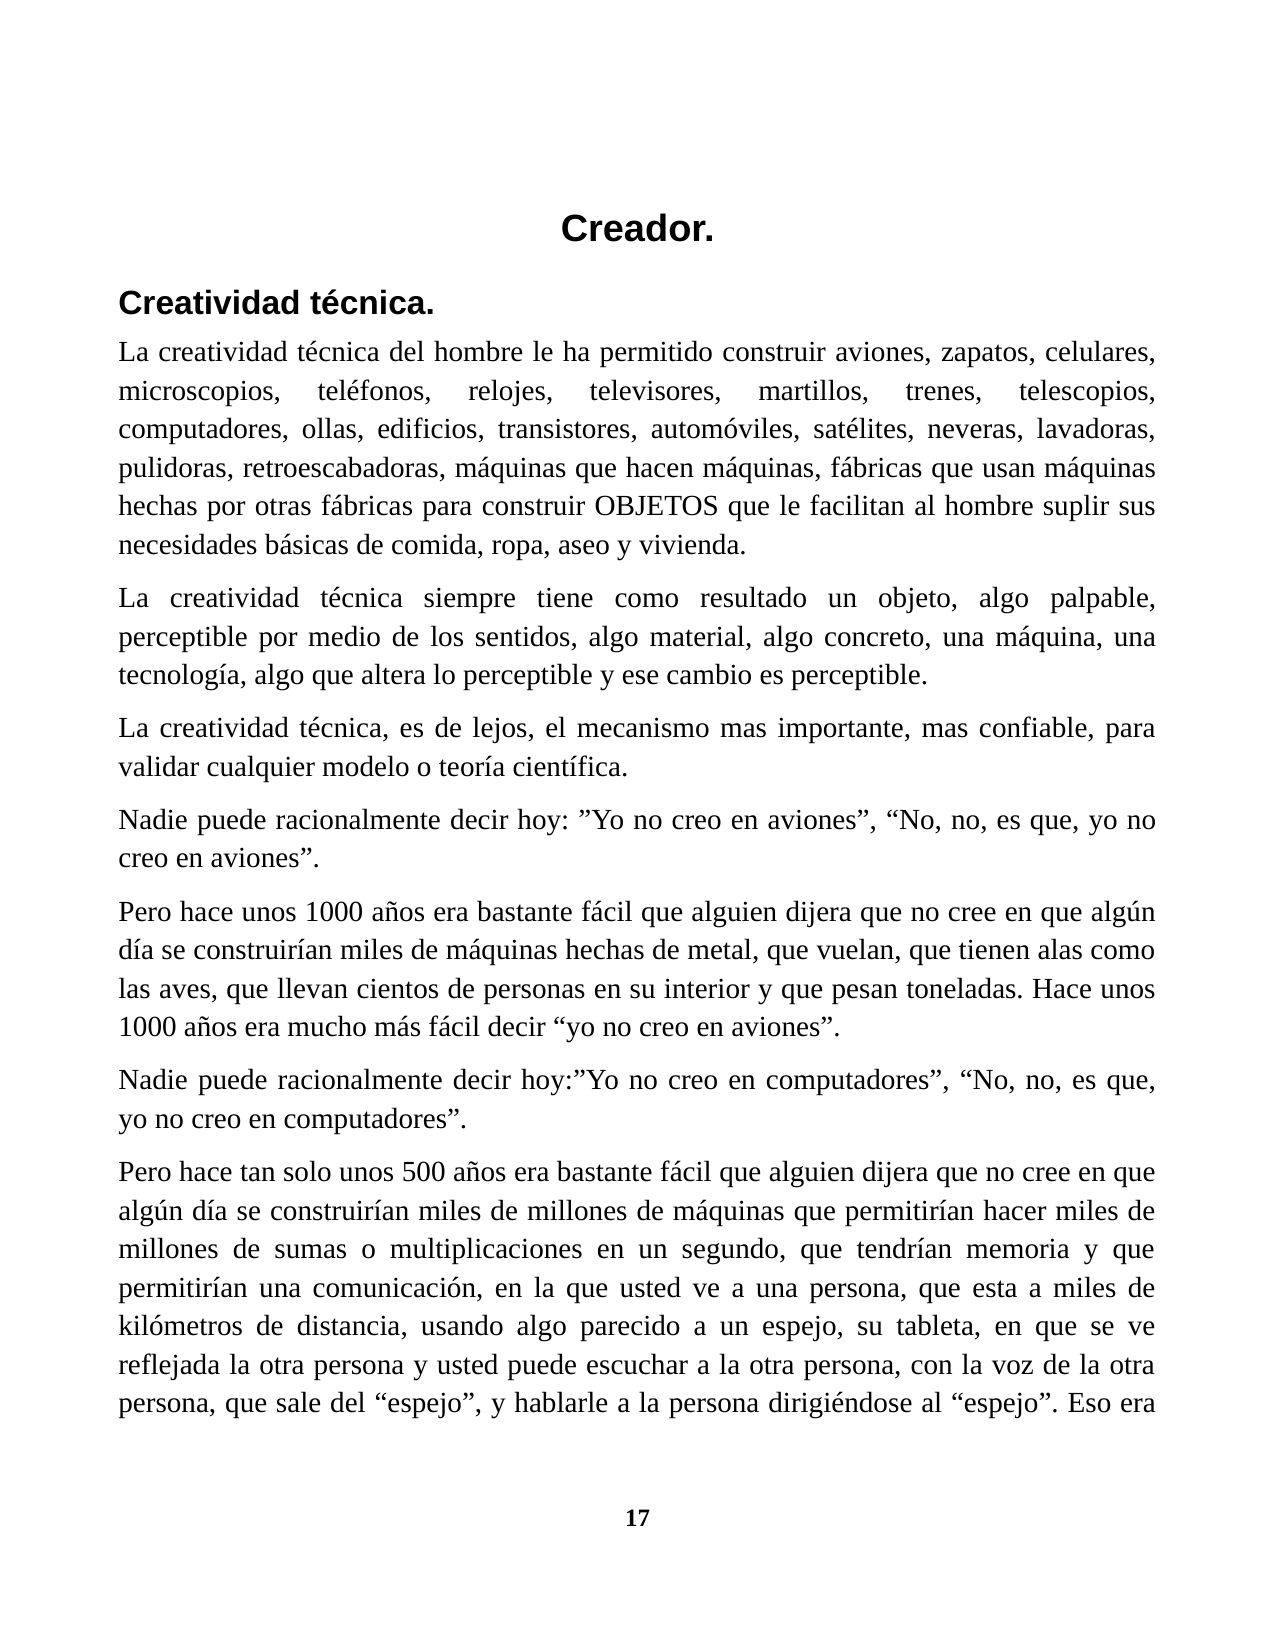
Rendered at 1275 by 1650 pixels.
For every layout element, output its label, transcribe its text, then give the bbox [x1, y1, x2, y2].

subtitle Creador. [118, 206, 1157, 250]
text La creatividad técnica siempre tiene como resultado un objeto, algo palpable, perceptible por medio de los sentidos, algo material, algo concreto, una máquina, una tecnología, algo que altera lo perceptible y ese cambio es perceptible. [118, 580, 1157, 691]
text La creatividad técnica, es de lejos, el mecanismo mas importante, mas confiable, para validar cualquier modelo o teoría científica. [118, 710, 1157, 782]
text Pero hace tan solo unos 500 años era bastante fácil que alguien dijera que no cree en que algún día se construirían miles de millones de máquinas que permitirían hacer miles de millones de sumas o multiplicaciones en un segundo, que tendrían memoria y que permitirían una comunicación, en la que usted ve a una persona, que esta a miles de kilómetros de distancia, usando algo parecido a un espejo, su tableta, en que se ve reflejada la otra persona y usted puede escuchar a la otra persona, con la voz de la otra persona, que sale del “espejo”, y hablarle a la persona dirigiéndose al “espejo”. Eso era [118, 1154, 1157, 1419]
text La creatividad técnica del hombre le ha permitido construir aviones, zapatos, celulares, microscopios, teléfonos, relojes, televisores, martillos, trenes, telescopios, computadores, ollas, edificios, transistores, automóviles, satélites, neveras, lavadoras, pulidoras, retroescabadoras, máquinas que hacen máquinas, fábricas que usan máquinas hechas por otras fábricas para construir OBJETOS que le facilitan al hombre suplir sus necesidades básicas de comida, ropa, aseo y vivienda. [118, 334, 1157, 561]
text Nadie puede racionalmente decir hoy: ”Yo no creo en aviones”, “No, no, es que, yo no creo en aviones”. [118, 802, 1157, 874]
text Nadie puede racionalmente decir hoy:”Yo no creo en computadores”, “No, no, es que, yo no creo en computadores”. [118, 1062, 1157, 1134]
text Pero hace unos 1000 años era bastante fácil que alguien dijera que no cree en que algún día se construirían miles de máquinas hechas de metal, que vuelan, que tienen alas como las aves, que llevan cientos de personas en su interior y que pesan toneladas. Hace unos 1000 años era mucho más fácil decir “yo no creo en aviones”. [118, 894, 1157, 1043]
subtitle Creatividad técnica. [118, 283, 1157, 322]
